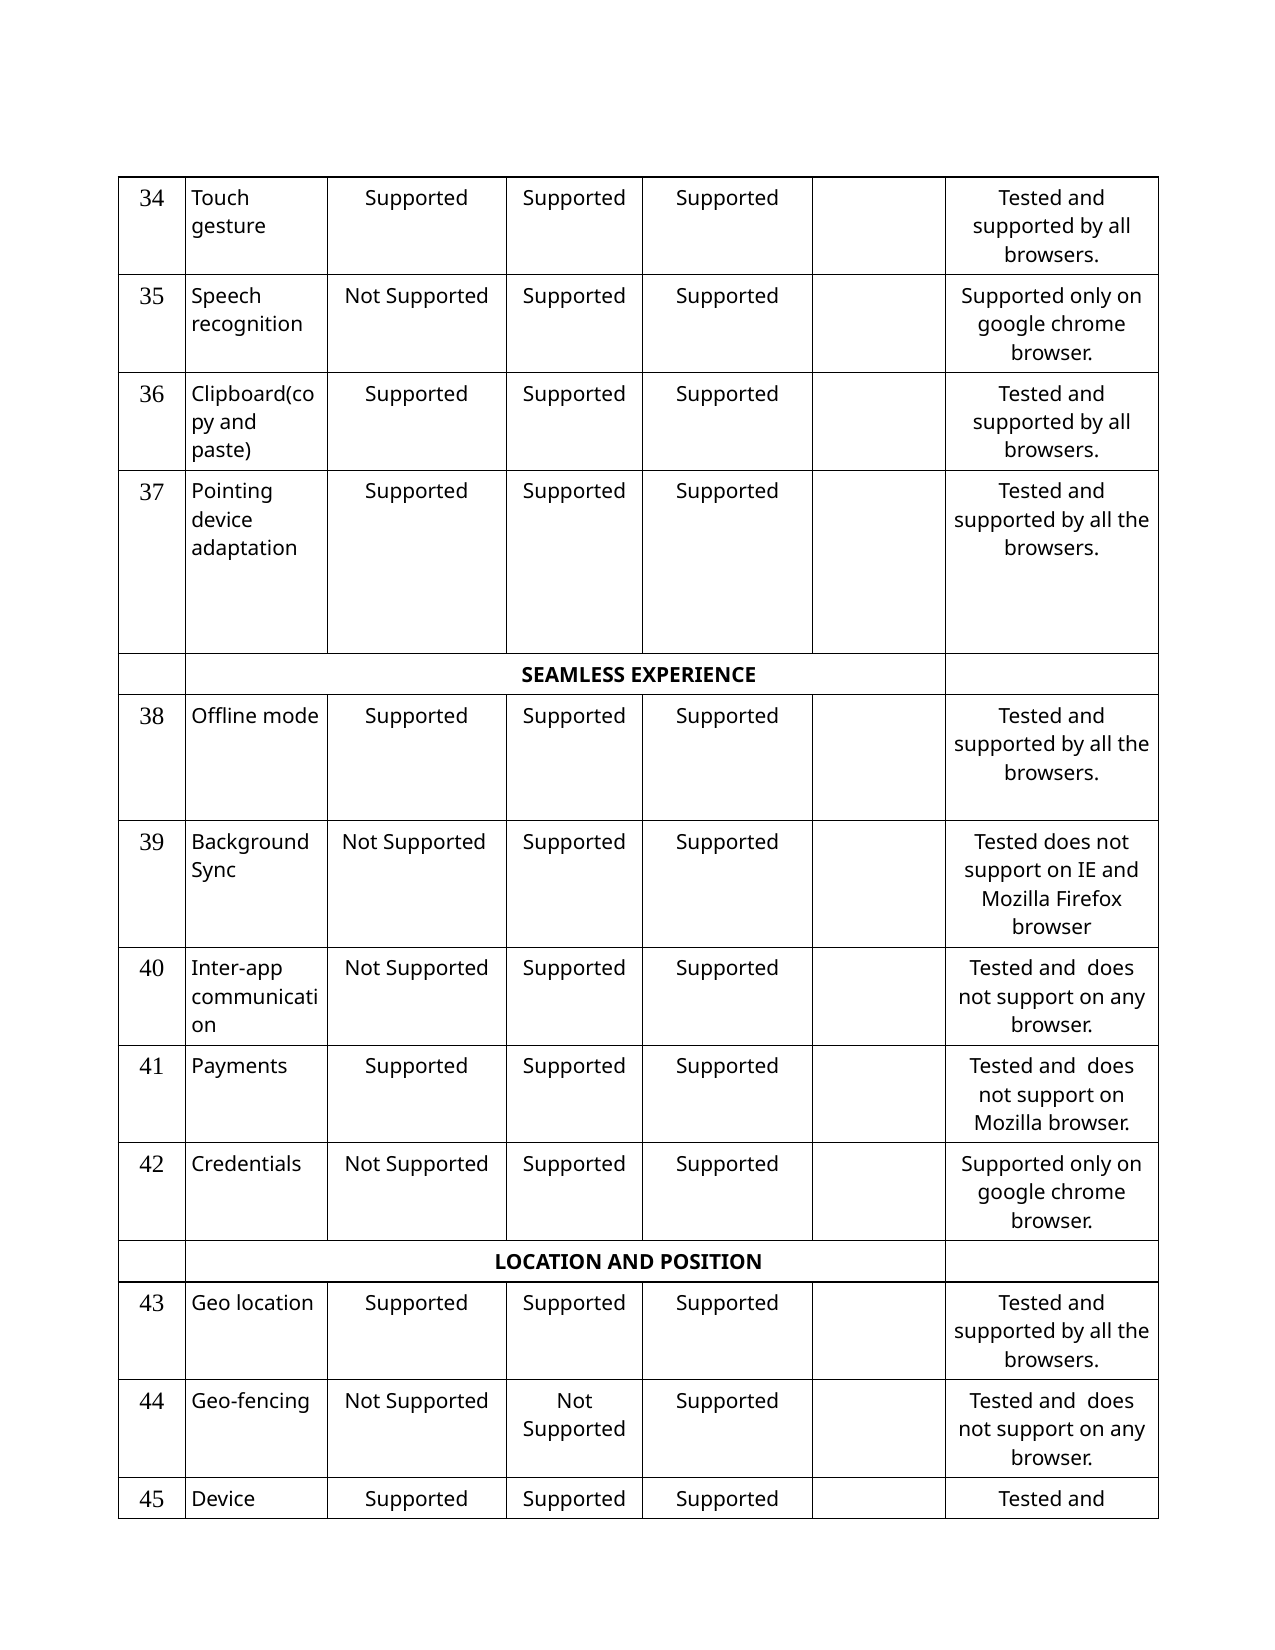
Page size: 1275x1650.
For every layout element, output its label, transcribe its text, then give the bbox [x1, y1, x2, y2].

table_cell Supported [328, 1283, 506, 1379]
table_cell Supported [643, 178, 812, 274]
table_cell LOCATION AND POSITION [186, 1241, 945, 1281]
table_cell [813, 178, 945, 274]
table_cell Supported [643, 1380, 812, 1477]
table_cell [813, 821, 945, 947]
table_cell Tested and does not support on any browser. [946, 1380, 1158, 1477]
table_cell Inter-app communication [186, 948, 327, 1044]
table_cell Payments [186, 1046, 327, 1142]
table_cell 41 [119, 1046, 185, 1142]
table_cell [813, 275, 945, 372]
table_cell [813, 1478, 945, 1518]
table_cell Geo-fencing [186, 1380, 327, 1477]
table_cell Tested and [946, 1478, 1158, 1518]
table_cell Supported [643, 373, 812, 470]
table_cell Supported [507, 373, 642, 470]
table_cell Not Supported [328, 1143, 506, 1240]
table_cell Supported [507, 1046, 642, 1142]
table_cell Not Supported [328, 821, 506, 947]
table_cell [813, 1380, 945, 1477]
table_cell Supported [507, 1143, 642, 1240]
table_cell Supported [643, 948, 812, 1044]
table_cell Supported only on google chrome browser. [946, 1143, 1158, 1240]
table_cell Supported [507, 471, 642, 653]
table_cell Tested and supported by all the browsers. [946, 471, 1158, 653]
table_cell Offline mode [186, 695, 327, 820]
table_cell Supported [507, 821, 642, 947]
table_cell 35 [119, 275, 185, 372]
table_cell 40 [119, 948, 185, 1044]
table_cell Supported [643, 1046, 812, 1142]
table_cell 36 [119, 373, 185, 470]
table_cell Supported [328, 178, 506, 274]
table_cell Supported [507, 275, 642, 372]
table_cell [813, 1046, 945, 1142]
table_cell Supported [643, 471, 812, 653]
table_cell 38 [119, 695, 185, 820]
table_cell Supported [328, 373, 506, 470]
table_cell Tested and supported by all browsers. [946, 178, 1158, 274]
table_cell Not Supported [507, 1380, 642, 1477]
table_cell Not Supported [328, 275, 506, 372]
table_cell [813, 1283, 945, 1379]
table_cell Supported [643, 275, 812, 372]
table_cell [813, 948, 945, 1044]
table_cell Supported [643, 1478, 812, 1518]
table_cell Clipboard(copy and paste) [186, 373, 327, 470]
table_cell Supported [328, 1478, 506, 1518]
table_cell SEAMLESS EXPERIENCE [186, 654, 945, 694]
table_cell [813, 471, 945, 653]
table_cell Tested and supported by all browsers. [946, 373, 1158, 470]
table_cell [946, 654, 1158, 694]
table_cell [119, 654, 185, 694]
table_cell Tested and supported by all the browsers. [946, 1283, 1158, 1379]
table_cell Credentials [186, 1143, 327, 1240]
table_cell Background Sync [186, 821, 327, 947]
table_cell Supported [643, 1143, 812, 1240]
table_cell Supported [507, 1478, 642, 1518]
table_cell [813, 373, 945, 470]
table_cell Supported [328, 471, 506, 653]
table_cell Supported [643, 1283, 812, 1379]
table_cell Supported [507, 695, 642, 820]
table_cell [119, 1241, 185, 1281]
table_cell [813, 1143, 945, 1240]
table_cell 43 [119, 1283, 185, 1379]
table_cell Tested and does not support on Mozilla browser. [946, 1046, 1158, 1142]
table_cell Not Supported [328, 948, 506, 1044]
table_cell Supported [328, 1046, 506, 1142]
table_cell Supported [507, 1283, 642, 1379]
table_cell Supported only on google chrome browser. [946, 275, 1158, 372]
table_cell [813, 695, 945, 820]
table_cell Speech recognition [186, 275, 327, 372]
table_cell Supported [643, 695, 812, 820]
table_cell Touch gesture [186, 178, 327, 274]
table_cell Pointing device adaptation [186, 471, 327, 653]
table_cell Supported [507, 948, 642, 1044]
table_cell 45 [119, 1478, 185, 1518]
table_cell [946, 1241, 1158, 1281]
table_cell 37 [119, 471, 185, 653]
table_cell Device [186, 1478, 327, 1518]
table_cell 34 [119, 178, 185, 274]
table_cell Not Supported [328, 1380, 506, 1477]
table_cell Geo location [186, 1283, 327, 1379]
table_cell Supported [507, 178, 642, 274]
table_cell 44 [119, 1380, 185, 1477]
table_cell Tested and does not support on any browser. [946, 948, 1158, 1044]
table_cell Tested does not support on IE and Mozilla Firefox browser [946, 821, 1158, 947]
table_cell Supported [643, 821, 812, 947]
table_cell Tested and supported by all the browsers. [946, 695, 1158, 820]
table_cell 42 [119, 1143, 185, 1240]
table_cell 39 [119, 821, 185, 947]
table_cell Supported [328, 695, 506, 820]
